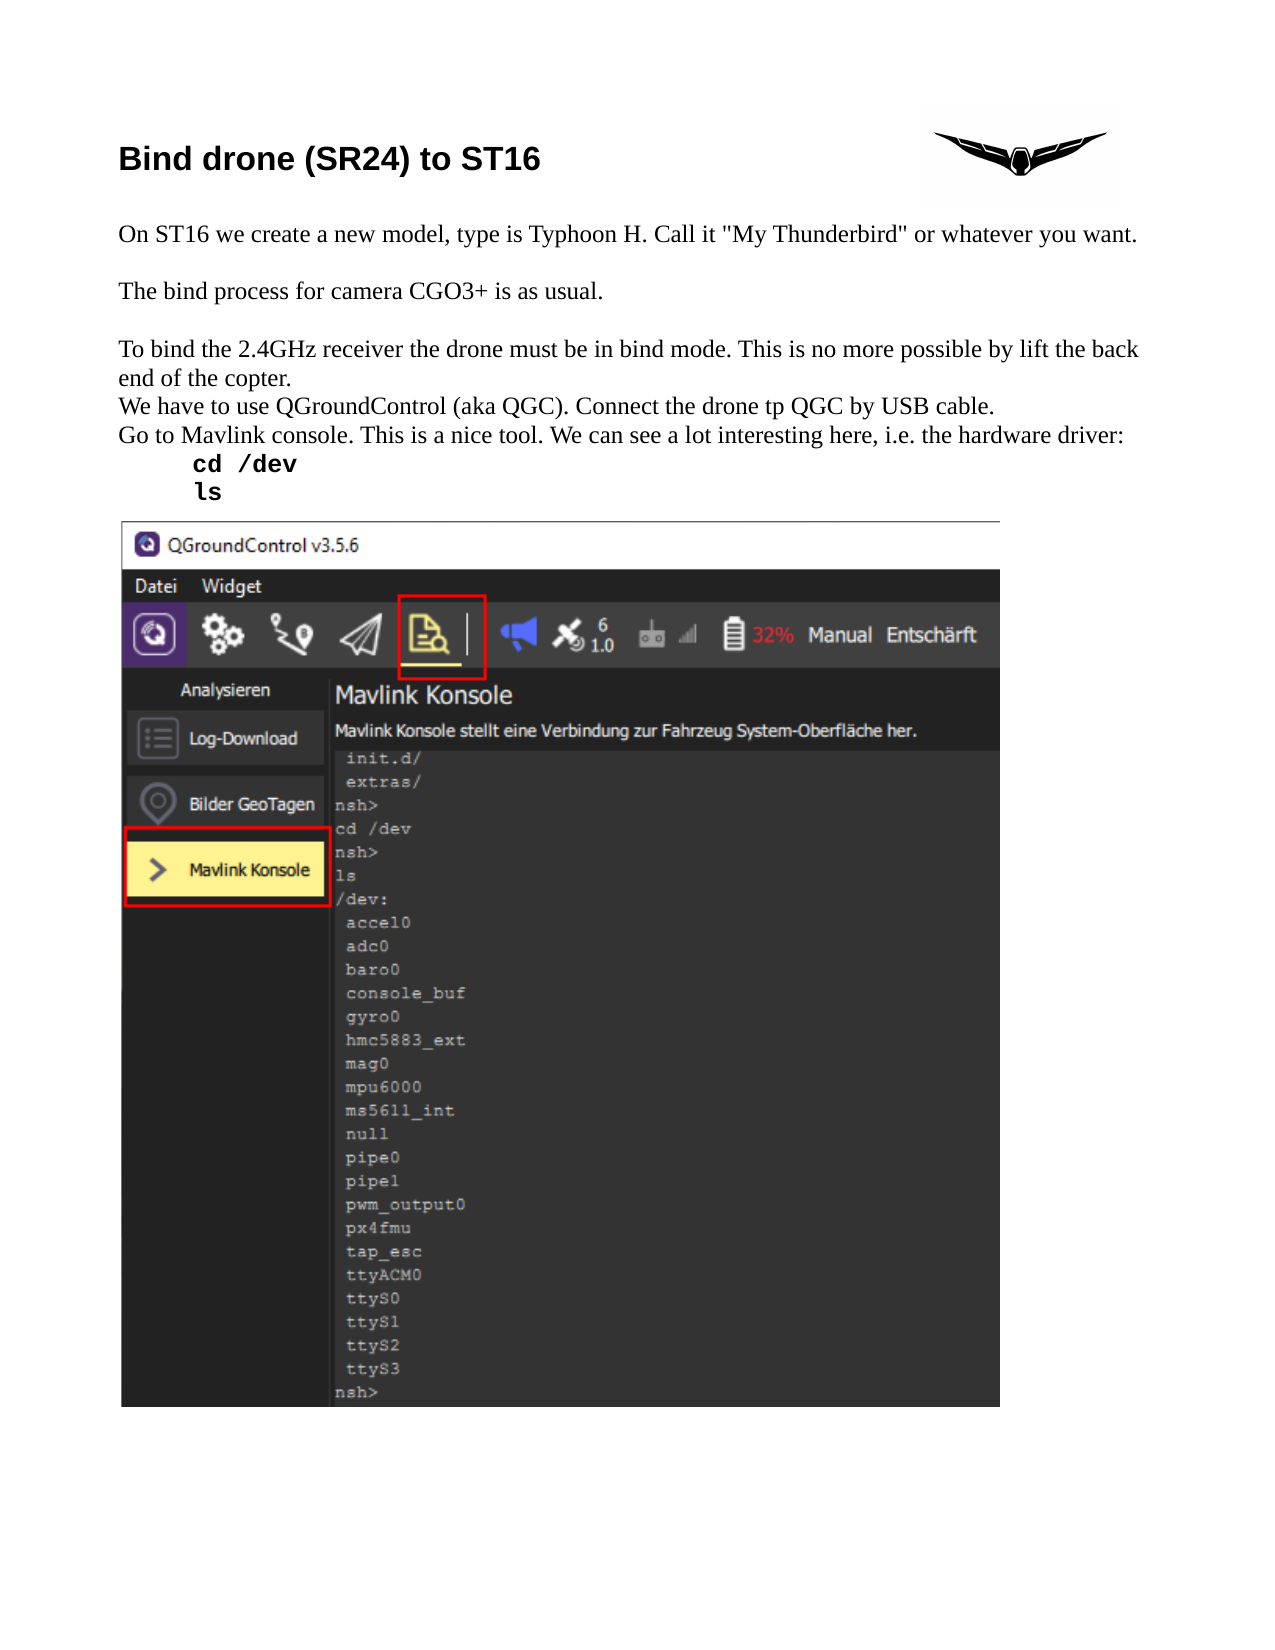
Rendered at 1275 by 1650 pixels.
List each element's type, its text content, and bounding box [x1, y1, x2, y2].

text Go to Mavlink console. This is a nice tool. We can see a lot interesting here, i.e. the hardware driver: [118, 420, 1157, 449]
text ls [118, 480, 1157, 508]
text cd /dev [118, 449, 1157, 480]
text We have to use QGroundControl (aka QGC). Connect the drone tp QGC by USB cable. [118, 391, 1157, 420]
picture [121, 521, 1000, 1407]
text The bind process for camera CGO3+ is as usual. [118, 276, 1157, 305]
text On ST16 we create a new model, type is Typhoon H. Call it "My Thunderbird" or whatever you want. [118, 219, 1157, 248]
text To bind the 2.4GHz receiver the drone must be in bind mode. This is no more possible by lift the back end of the copter. [118, 334, 1157, 391]
subtitle [1122, 139, 1157, 178]
picture [919, 104, 1122, 205]
subtitle Bind drone (SR24) to ST16 [118, 139, 919, 178]
